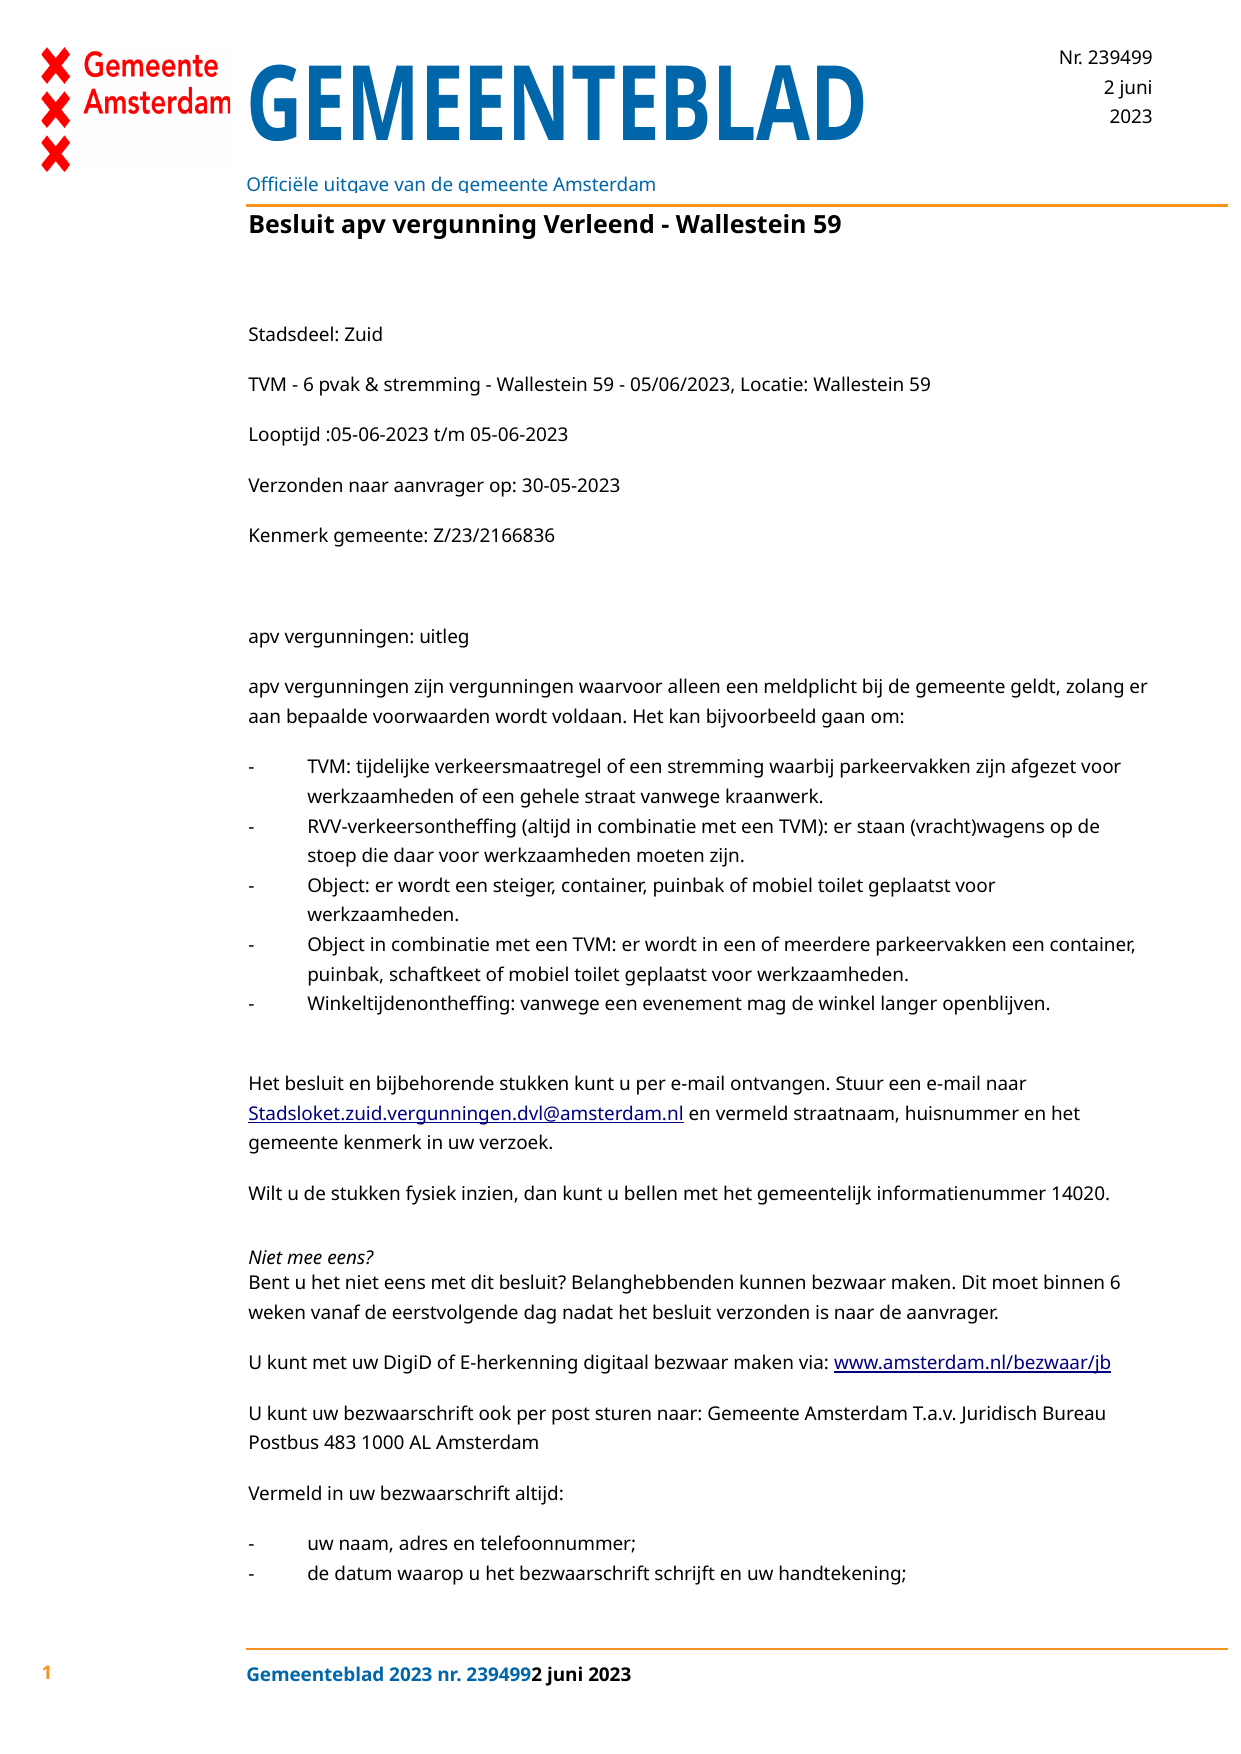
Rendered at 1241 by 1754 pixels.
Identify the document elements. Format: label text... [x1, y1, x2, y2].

text Besluit apv vergunning Verleend - Wallestein 59 [248, 207, 1152, 241]
text TVM - 6 pvak & stremming - Wallestein 59 - 05/06/2023, Locatie: Wallestein 59 [248, 371, 1152, 397]
text Verzonden naar aanvrager op: 30-05-2023 [248, 472, 1152, 498]
list Object: er wordt een steiger, container, puinbak of mobiel toilet geplaatst voor werkzaamheden. [248, 872, 1152, 927]
text Vermeld in uw bezwaarschrift altijd: [248, 1480, 1152, 1506]
list Object in combinatie met een TVM: er wordt in een of meerdere parkeervakken een container, puinbak, schaftkeet of mobiel toilet geplaatst voor werkzaamheden. [248, 931, 1152, 986]
text U kunt uw bezwaarschrift ook per post sturen naar: Gemeente Amsterdam T.a.v. Juridisch Bureau Postbus 483 1000 AL Amsterdam [248, 1400, 1152, 1455]
text Looptijd :05-06-2023 t/m 05-06-2023 [248, 422, 1152, 447]
text U kunt met uw DigiD of E-herkenning digitaal bezwaar maken via: www.amsterdam.nl/bezwaar/jb [248, 1349, 1152, 1375]
text Het besluit en bijbehorende stukken kunt u per e-mail ontvangen. Stuur een e-mail naar Stadsloket.zuid.vergunningen.dvl@amsterdam.nl en vermeld straatnaam, huisnummer en het gemeente kenmerk in uw verzoek. [248, 1070, 1152, 1155]
picture [41, 47, 231, 172]
list TVM: tijdelijke verkeersmaatregel of een stremming waarbij parkeervakken zijn afgezet voor werkzaamheden of een gehele straat vanwege kraanwerk. [248, 754, 1152, 809]
text Niet mee eens? [248, 1244, 1152, 1269]
text Stadsdeel: Zuid [248, 321, 1152, 346]
list Winkeltijdenontheffing: vanwege een evenement mag de winkel langer openblijven. [248, 990, 1152, 1016]
text Wilt u de stukken fysiek inzien, dan kunt u bellen met het gemeentelijk informatienummer 14020. [248, 1180, 1152, 1206]
text Bent u het niet eens met dit besluit? Belanghebbenden kunnen bezwaar maken. Dit moet binnen 6 weken vanaf de eerstvolgende dag nadat het besluit verzonden is naar de aanvrager. [248, 1269, 1152, 1325]
text Kenmerk gemeente: Z/23/2166836 [248, 522, 1152, 548]
list de datum waarop u het bezwaarschrift schrijft en uw handtekening; [248, 1560, 1152, 1586]
text apv vergunningen zijn vergunningen waarvoor alleen een meldplicht bij de gemeente geldt, zolang er aan bepaalde voorwaarden wordt voldaan. Het kan bijvoorbeeld gaan om: [248, 674, 1152, 729]
list uw naam, adres en telefoonnummer; [248, 1530, 1152, 1556]
text apv vergunningen: uitleg [248, 623, 1152, 649]
list RVV-verkeersontheffing (altijd in combinatie met een TVM): er staan (vracht)wagens op de stoep die daar voor werkzaamheden moeten zijn. [248, 813, 1152, 868]
